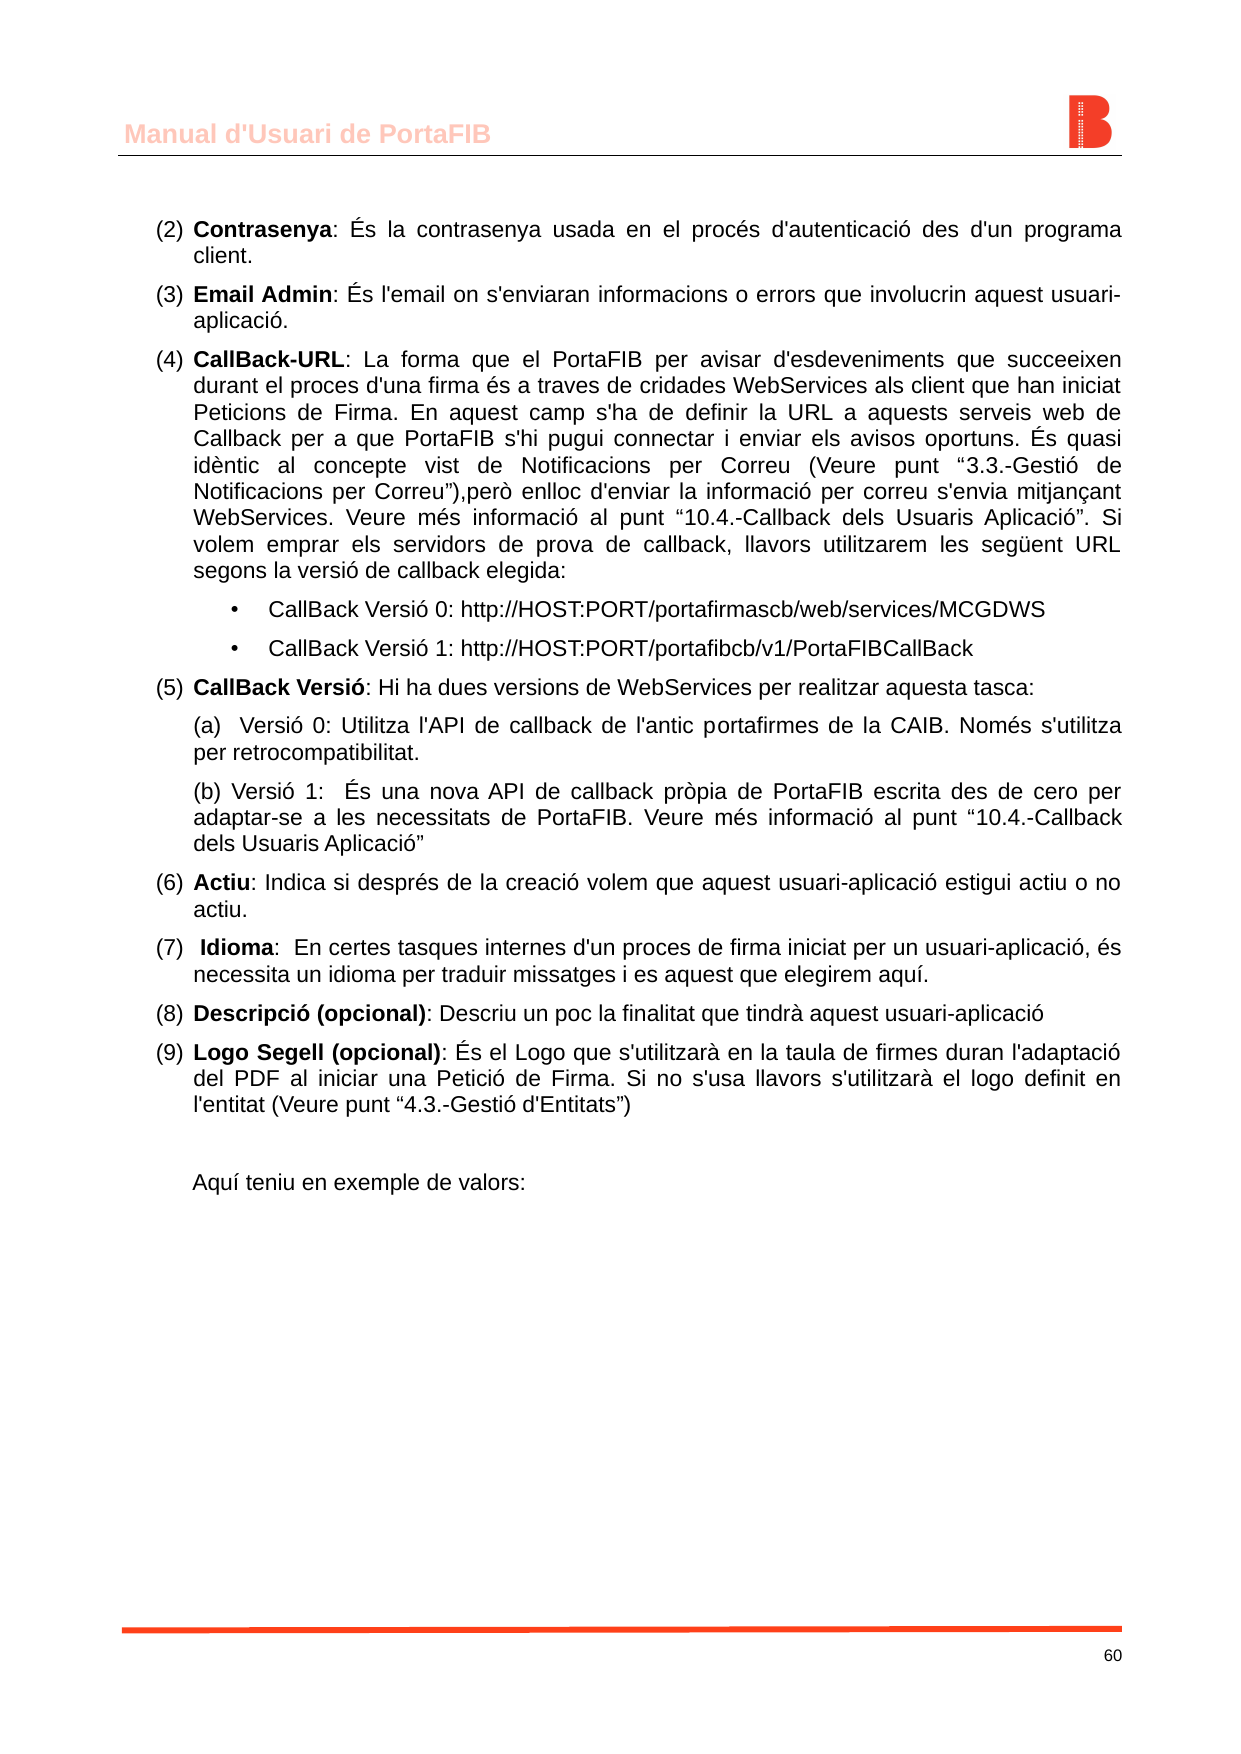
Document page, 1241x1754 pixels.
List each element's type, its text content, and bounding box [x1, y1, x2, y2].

list CallBack-URL: La forma que el PortaFIB per avisar d'esdeveniments que succeeixen durant el proces d'una firma és a traves de cridades WebServices als client que han iniciat Peticions de Firma. En aquest camp s'ha de definir la URL a aquests serveis web de Callback per a que PortaFIB s'hi pugui connectar i enviar els avisos oportuns. És quasi idèntic al concepte vist de Notificacions per Correu (Veure punt “3.3.-Gestió de Notificacions per Correu”),però enlloc d'enviar la informació per correu s'envia mitjançant WebServices. Veure més informació al punt “10.4.-Callback dels Usuaris Aplicació”. Si volem emprar els servidors de prova de callback, llavors utilitzarem les següent URL segons la versió de callback elegida: [156, 346, 1122, 583]
text Aquí teniu en exemple de valors: [118, 1169, 1122, 1195]
list CallBack Versió: Hi ha dues versions de WebServices per realitzar aquesta tasca: [156, 673, 1122, 700]
list Idioma: En certes tasques internes d'un proces de firma iniciat per un usuari-aplicació, és necessita un idioma per traduir missatges i es aquest que elegirem aquí. [156, 934, 1122, 987]
list Contrasenya: És la contrasenya usada en el procés d'autenticació des d'un programa client. [156, 216, 1122, 268]
list CallBack Versió 0: http://HOST:PORT/portafirmascb/web/services/MCGDWS [231, 596, 1122, 622]
list (a) Versió 0: Utilitza l'API de callback de l'antic portafirmes de la CAIB. Només s'utilitza per retrocompatibilitat. [156, 712, 1122, 765]
list Descripció (opcional): Descriu un poc la finalitat que tindrà aquest usuari-aplicació [156, 999, 1122, 1026]
list CallBack Versió 1: http://HOST:PORT/portafibcb/v1/PortaFIBCallBack [231, 635, 1122, 661]
list Email Admin: És l'email on s'enviaran informacions o errors que involucrin aquest usuari-aplicació. [156, 281, 1122, 334]
picture [1063, 94, 1117, 150]
list Actiu: Indica si després de la creació volem que aquest usuari-aplicació estigui actiu o no actiu. [156, 869, 1122, 922]
list (b) Versió 1: És una nova API de callback pròpia de PortaFIB escrita des de cero per adaptar-se a les necessitats de PortaFIB. Veure més informació al punt “10.4.-Callback dels Usuaris Aplicació” [156, 778, 1122, 857]
list Logo Segell (opcional): És el Logo que s'utilitzarà en la taula de firmes duran l'adaptació del PDF al iniciar una Petició de Firma. Si no s'usa llavors s'utilitzarà el logo definit en l'entitat (Veure punt “4.3.-Gestió d'Entitats”) [156, 1038, 1122, 1117]
